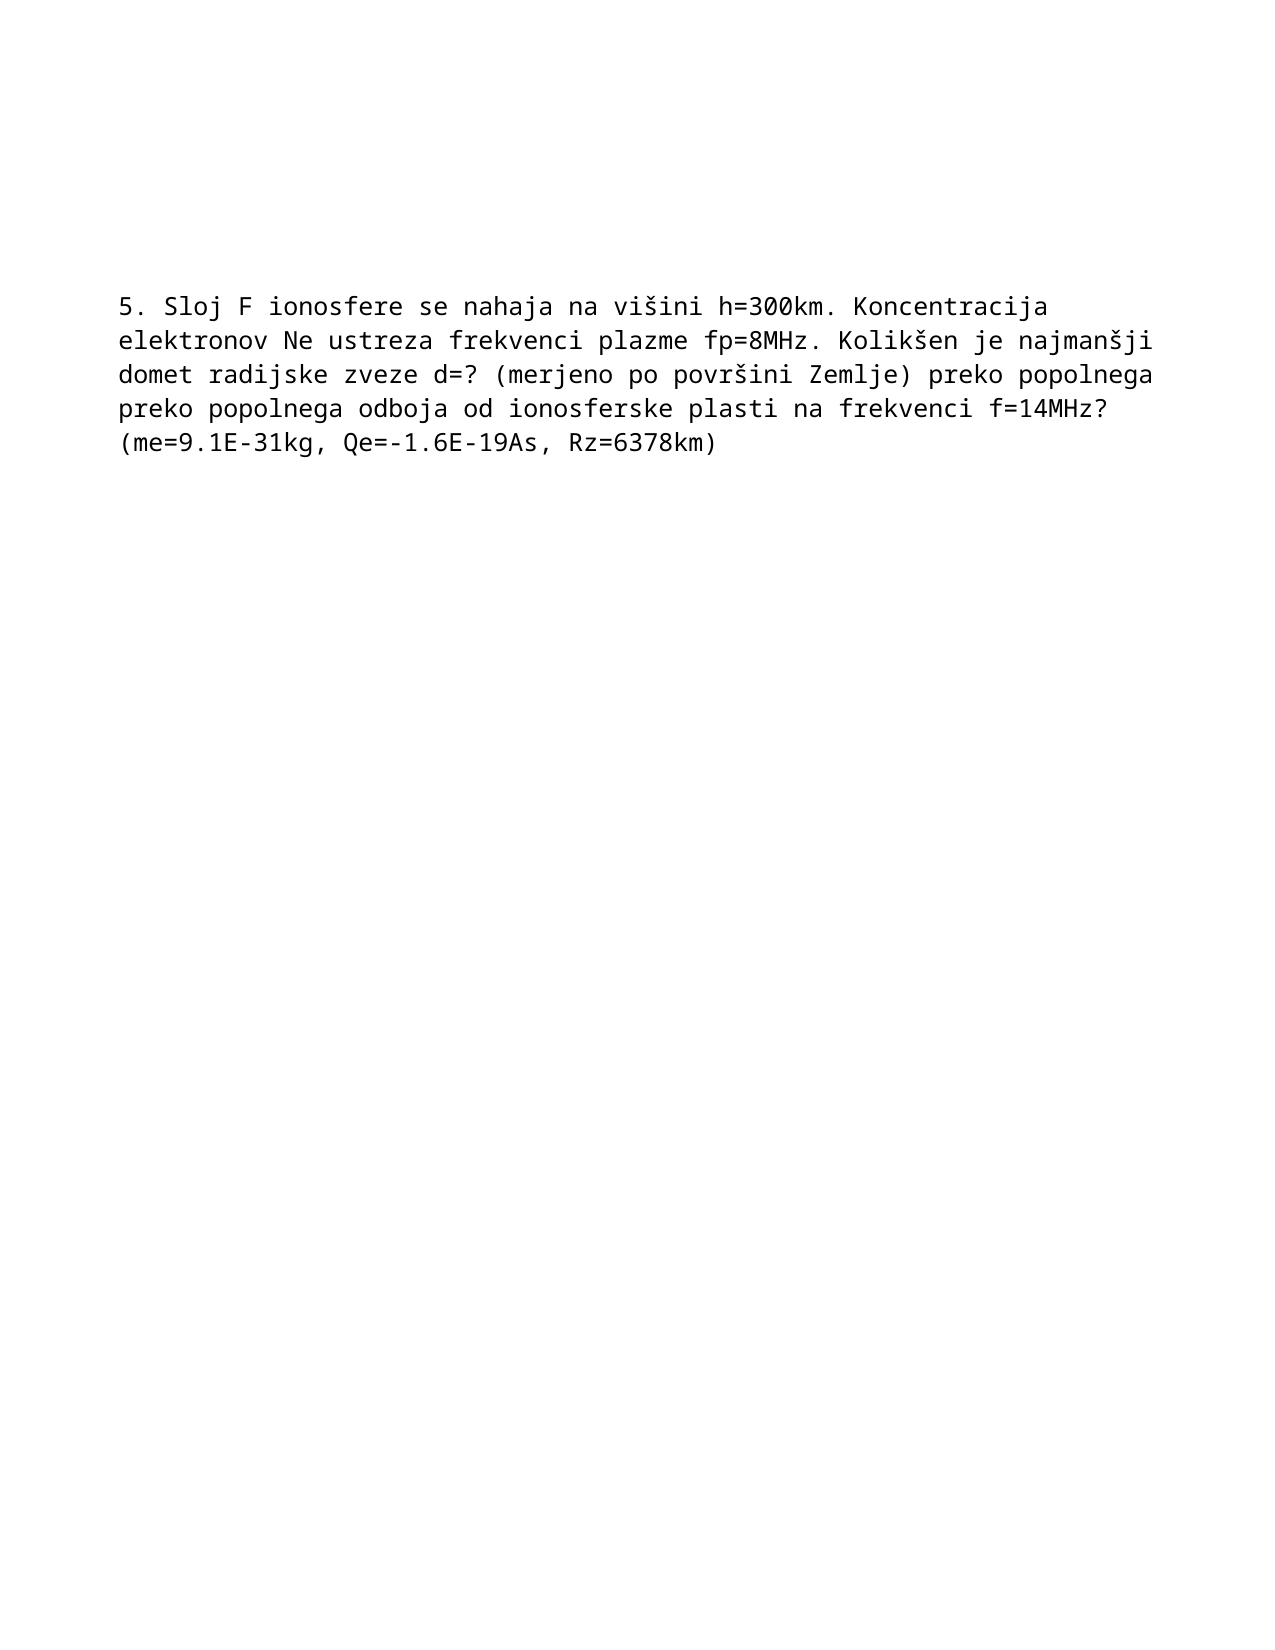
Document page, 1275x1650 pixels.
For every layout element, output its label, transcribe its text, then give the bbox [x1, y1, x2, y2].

text 5. Sloj F ionosfere se nahaja na višini h=300km. Koncentracija elektronov Ne ustreza frekvenci plazme fp=8MHz. Kolikšen je najmanšji domet radijske zveze d=? (merjeno po površini Zemlje) preko popolnega preko popolnega odboja od ionosferske plasti na frekvenci f=14MHz? (me=9.1E-31kg, Qe=-1.6E-19As, Rz=6378km) [118, 288, 1157, 459]
